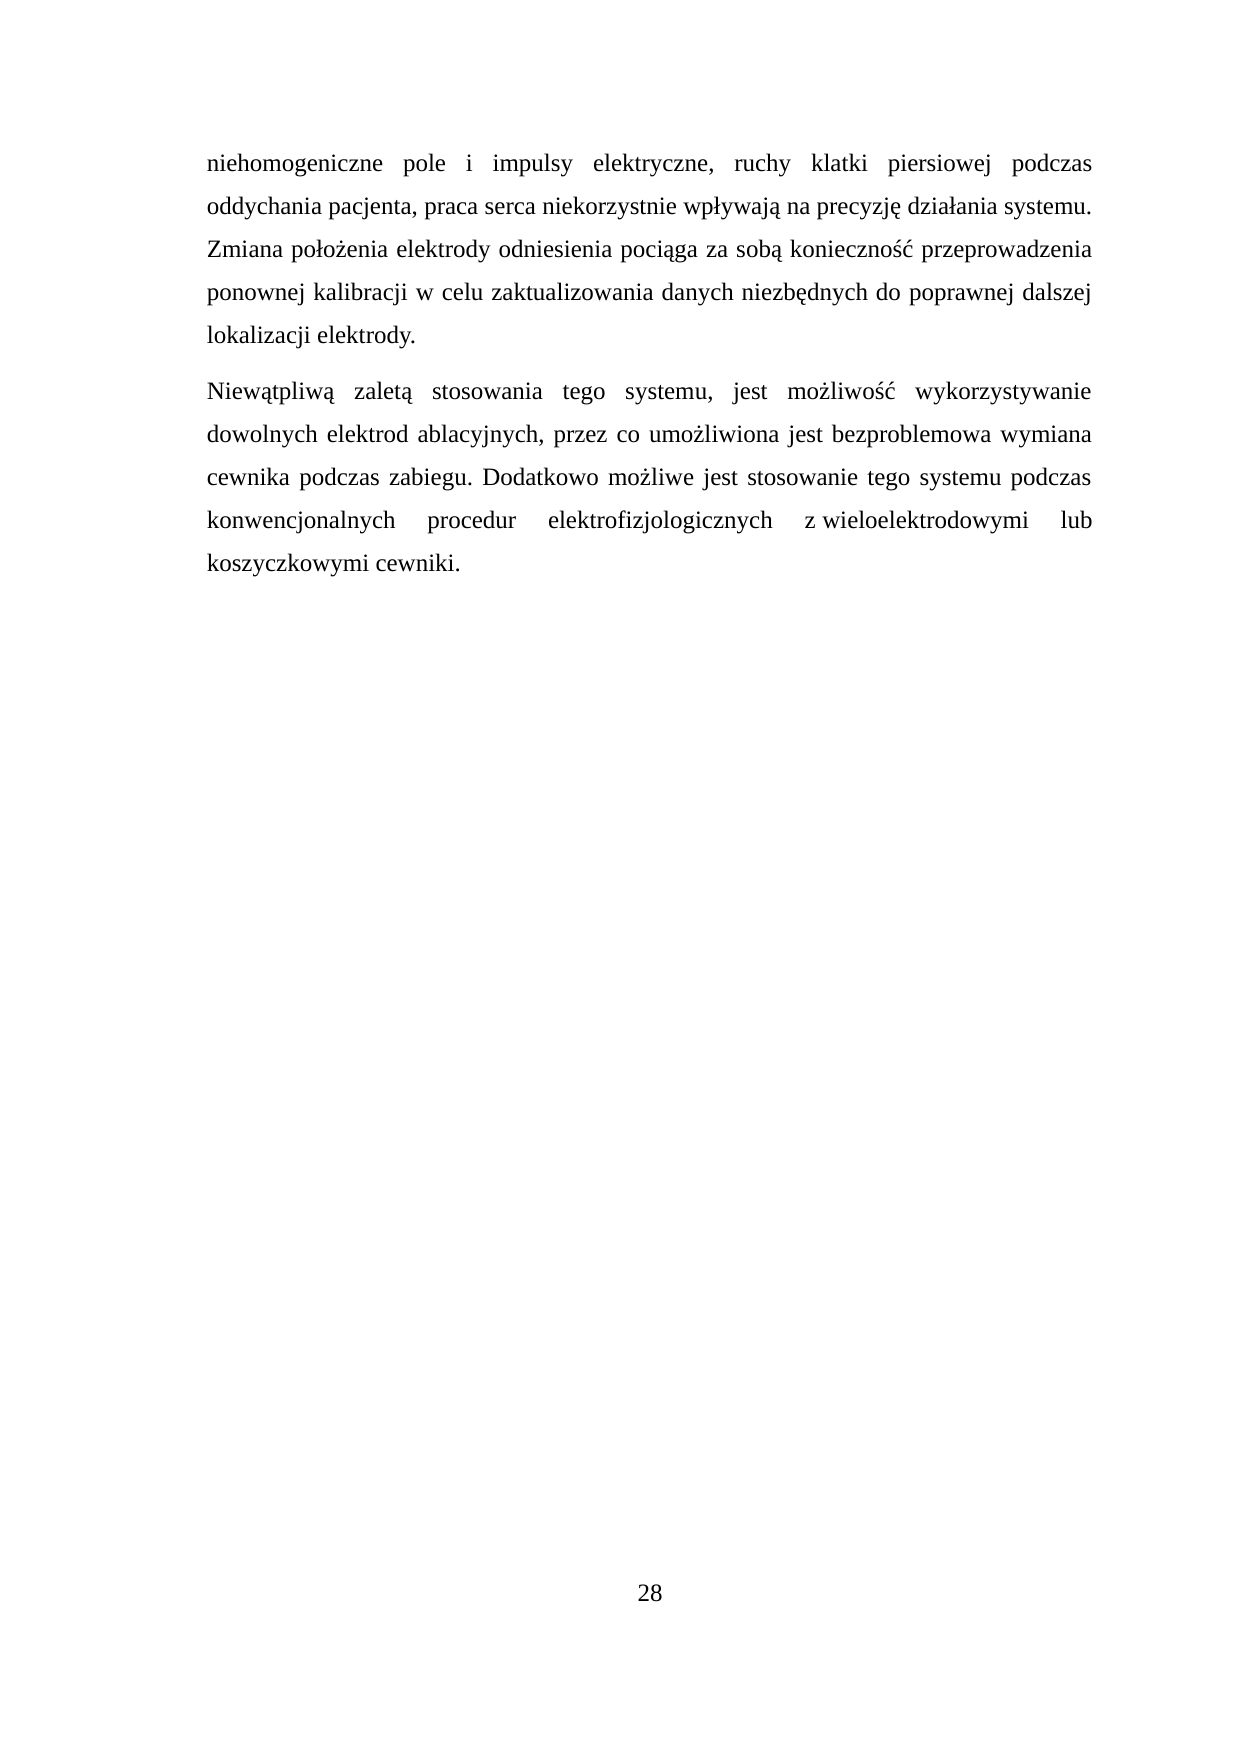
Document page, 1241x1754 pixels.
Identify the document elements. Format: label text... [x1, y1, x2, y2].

text niehomogeniczne pole i impulsy elektryczne, ruchy klatki piersiowej podczas oddychania pacjenta, praca serca niekorzystnie wpływają na precyzję działania systemu. Zmiana położenia elektrody odniesienia pociąga za sobą konieczność przeprowadzenia ponownej kalibracji w celu zaktualizowania danych niezbędnych do poprawnej dalszej lokalizacji elektrody. [207, 148, 1093, 349]
text Niewątpliwą zaletą stosowania tego systemu, jest możliwość wykorzystywanie dowolnych elektrod ablacyjnych, przez co umożliwiona jest bezproblemowa wymiana cewnika podczas zabiegu. Dodatkowo możliwe jest stosowanie tego systemu podczas konwencjonalnych procedur elektrofizjologicznych z wieloelektrodowymi lub koszyczkowymi cewniki. [207, 376, 1093, 577]
